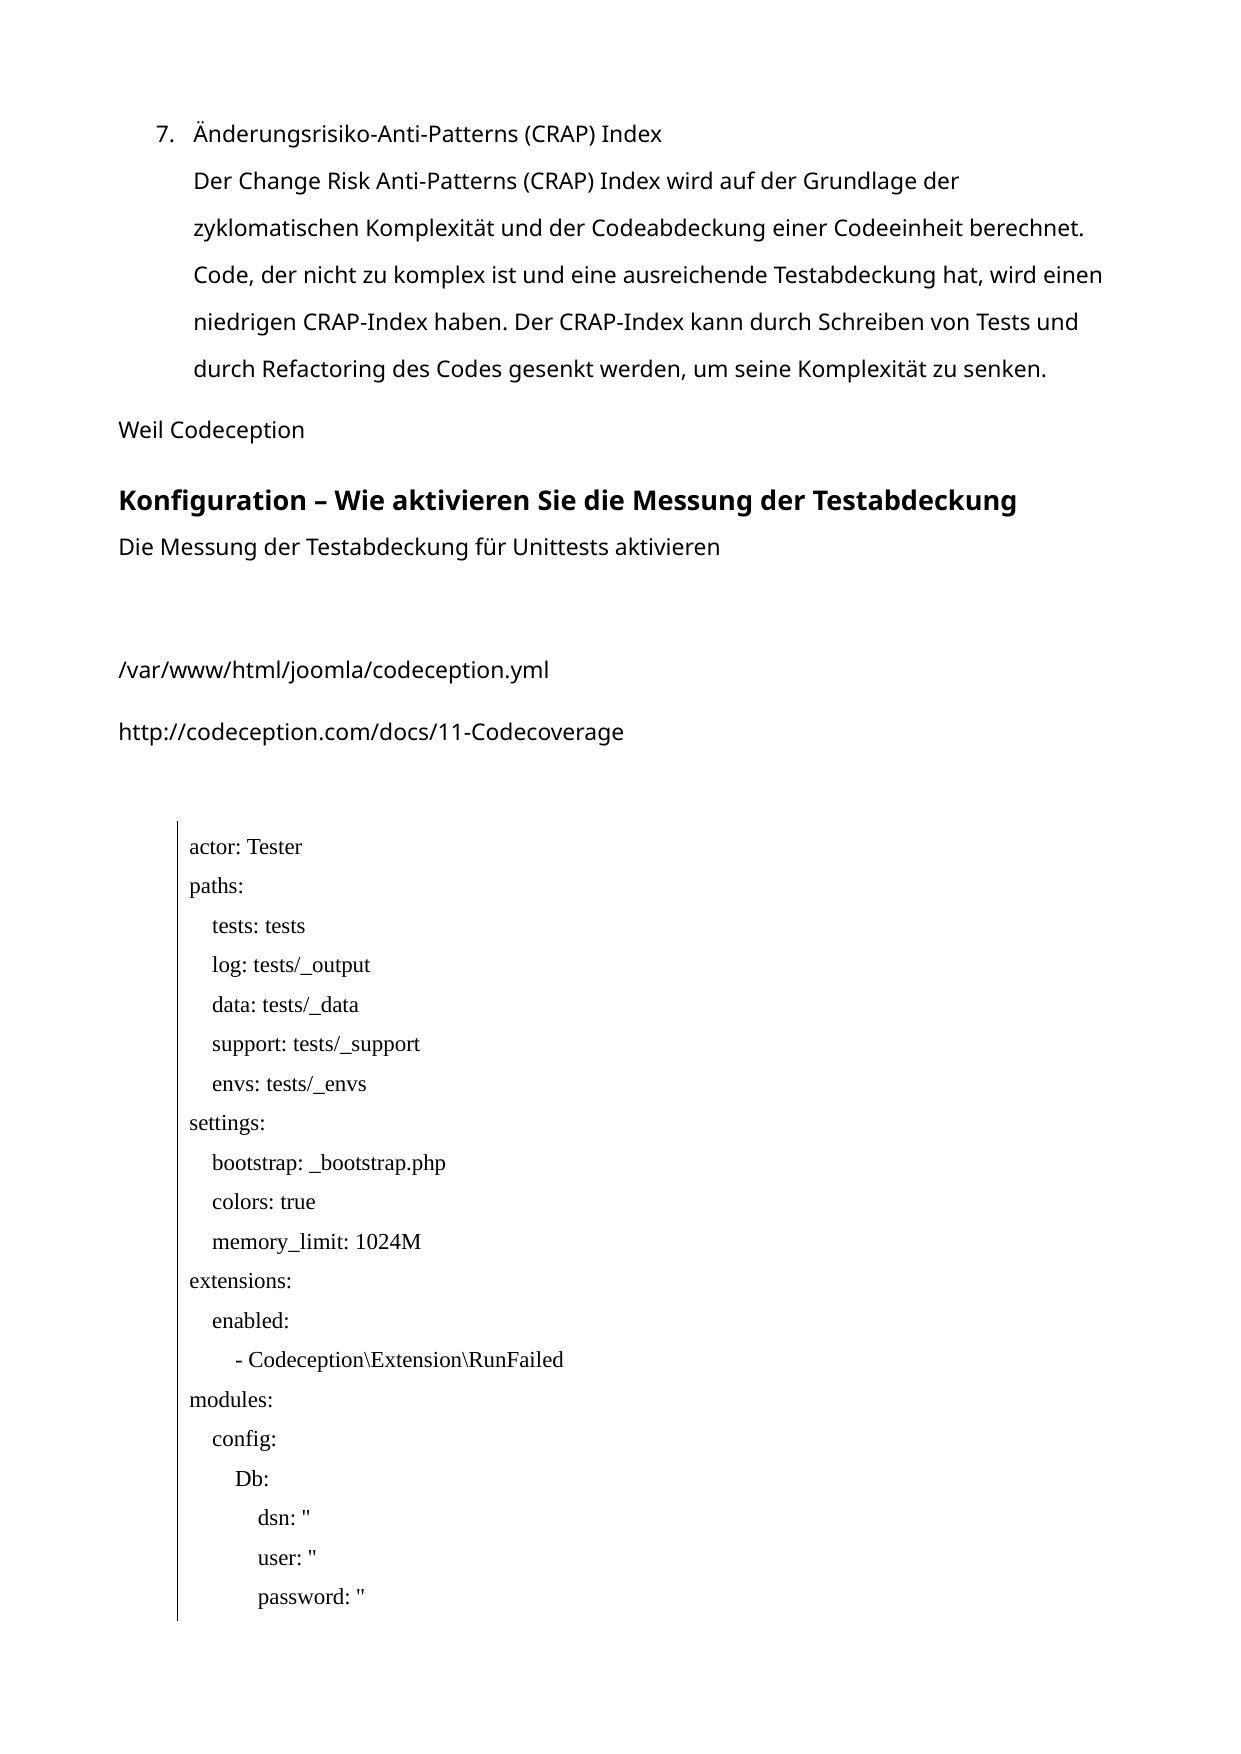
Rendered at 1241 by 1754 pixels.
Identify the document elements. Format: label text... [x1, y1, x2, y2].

text actor: Tester paths: tests: tests log: tests/_output data: tests/_data support: tests/_support envs: tests/_envs settings: bootstrap: _bootstrap.php colors: true memory_limit: 1024M extensions: enabled: - Codeception\Extension\RunFailed modules: config: Db: dsn: '' user: '' password: '' [178, 821, 1122, 1621]
list Änderungsrisiko-Anti-Patterns (CRAP) Index Der Change Risk Anti-Patterns (CRAP) Index wird auf der Grundlage der zyklomatischen Komplexität und der Codeabdeckung einer Codeeinheit berechnet. Code, der nicht zu komplex ist und eine ausreichende Testabdeckung hat, wird einen niedrigen CRAP-Index haben. Der CRAP-Index kann durch Schreiben von Tests und durch Refactoring des Codes gesenkt werden, um seine Komplexität zu senken. [156, 118, 1122, 384]
text http://codeception.com/docs/11-Codecoverage [118, 715, 1122, 747]
text /var/www/html/joomla/codeception.yml [118, 654, 1122, 685]
subtitle Konfiguration – Wie aktivieren Sie die Messung der Testabdeckung [118, 482, 1122, 518]
text Weil Codeception [118, 414, 1122, 445]
text Die Messung der Testabdeckung für Unittests aktivieren [118, 531, 1122, 562]
